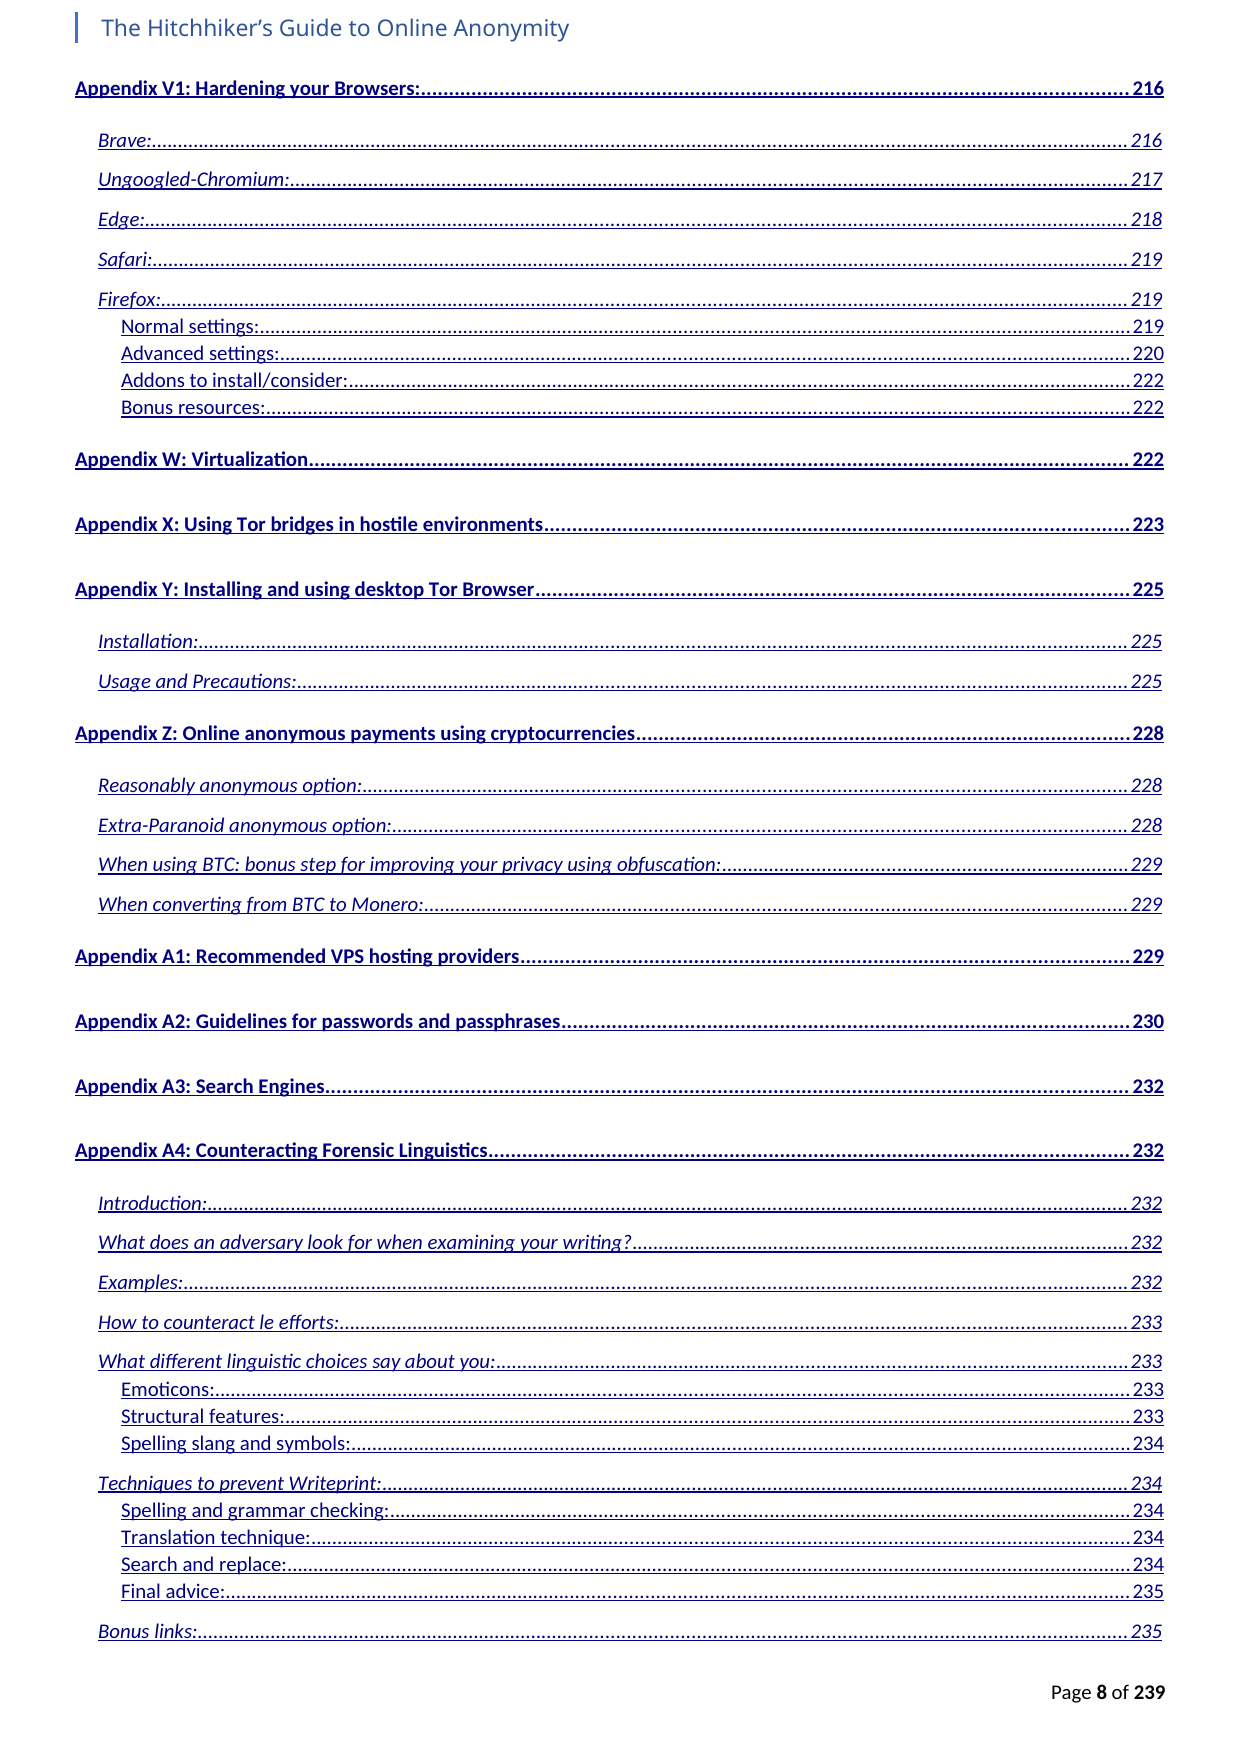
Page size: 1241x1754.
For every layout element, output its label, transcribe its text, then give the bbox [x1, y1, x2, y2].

text Appendix V1: Hardening your Browsers: 216 [75, 75, 1165, 100]
text Appendix A3: Search Engines 232 [75, 1073, 1165, 1098]
text Appendix X: Using Tor bridges in hostile environments 223 [75, 511, 1165, 537]
text Safari: 219 [98, 246, 1165, 271]
text Appendix Z: Online anonymous payments using cryptocurrencies 228 [75, 720, 1165, 746]
text What different linguistic choices say about you: 233 [98, 1348, 1165, 1374]
text How to counteract le efforts: 233 [98, 1309, 1165, 1334]
text Normal settings: 219 [121, 313, 1165, 338]
text Bonus resources: 222 [121, 394, 1165, 420]
text Spelling and grammar checking: 234 [121, 1497, 1165, 1522]
text Appendix A4: Counteracting Forensic Linguistics 232 [75, 1138, 1165, 1163]
text Addons to install/consider: 222 [121, 367, 1165, 393]
text Usage and Precautions: 225 [98, 668, 1165, 693]
text Reasonably anonymous option: 228 [98, 772, 1165, 798]
text Extra-Paranoid anonymous option: 228 [98, 812, 1165, 837]
text Advanced settings: 220 [121, 340, 1165, 366]
text Installation: 225 [98, 628, 1165, 654]
text Examples: 232 [98, 1269, 1165, 1294]
text Appendix W: Virtualization 222 [75, 447, 1165, 472]
text Introduction: 232 [98, 1190, 1165, 1215]
text Ungoogled-Chromium: 217 [98, 167, 1165, 192]
text Search and replace: 234 [121, 1551, 1165, 1577]
text When converting from BTC to Monero: 229 [98, 891, 1165, 917]
text Emoticons: 233 [121, 1376, 1165, 1401]
text Spelling slang and symbols: 234 [121, 1430, 1165, 1456]
text Final advice: 235 [121, 1578, 1165, 1604]
text What does an adversary look for when examining your writing? 232 [98, 1229, 1165, 1255]
text Bonus links: 235 [98, 1618, 1165, 1644]
text Appendix A1: Recommended VPS hosting providers 229 [75, 943, 1165, 969]
text When using BTC: bonus step for improving your privacy using obfuscation: 229 [98, 852, 1165, 877]
text Appendix Y: Installing and using desktop Tor Browser 225 [75, 576, 1165, 601]
text Edge: 218 [98, 206, 1165, 232]
text Structural features: 233 [121, 1403, 1165, 1428]
text Techniques to prevent Writeprint: 234 [98, 1470, 1165, 1495]
text Firefox: 219 [98, 286, 1165, 311]
text Translation technique: 234 [121, 1524, 1165, 1549]
text Appendix A2: Guidelines for passwords and passphrases 230 [75, 1008, 1165, 1034]
text Brave: 216 [98, 127, 1165, 152]
